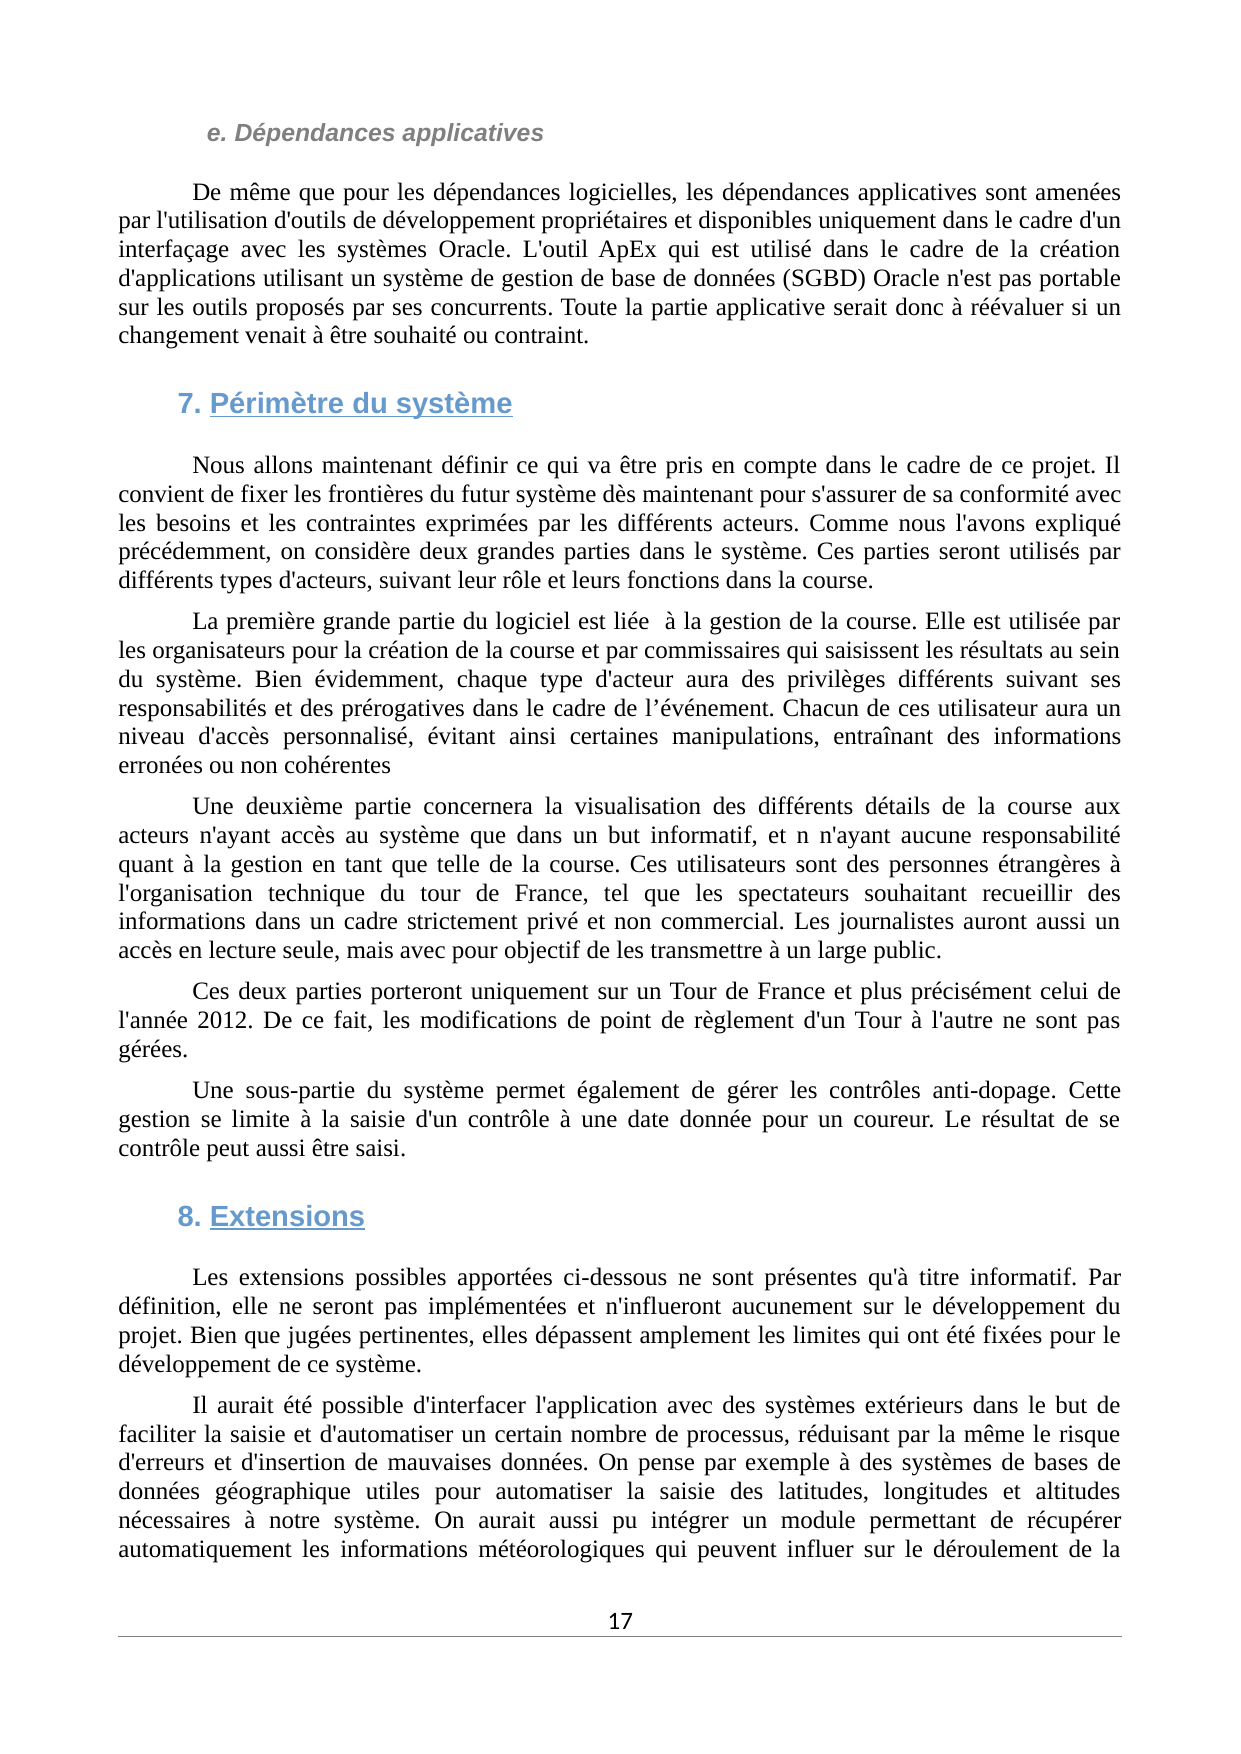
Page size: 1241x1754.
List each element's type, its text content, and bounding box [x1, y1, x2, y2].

text Une sous-partie du système permet également de gérer les contrôles anti-dopage. Cette gestion se limite à la saisie d'un contrôle à une date donnée pour un coureur. Le résultat de se contrôle peut aussi être saisi. [118, 1075, 1122, 1161]
text Nous allons maintenant définir ce qui va être pris en compte dans le cadre de ce projet. Il convient de fixer les frontières du futur système dès maintenant pour s'assurer de sa conformité avec les besoins et les contraintes exprimées par les différents acteurs. Comme nous l'avons expliqué précédemment, on considère deux grandes parties dans le système. Ces parties seront utilisés par différents types d'acteurs, suivant leur rôle et leurs fonctions dans la course. [118, 450, 1122, 594]
text Il aurait été possible d'interfacer l'application avec des systèmes extérieurs dans le but de faciliter la saisie et d'automatiser un certain nombre de processus, réduisant par la même le risque d'erreurs et d'insertion de mauvaises données. On pense par exemple à des systèmes de bases de données géographique utiles pour automatiser la saisie des latitudes, longitudes et altitudes nécessaires à notre système. On aurait aussi pu intégrer un module permettant de récupérer automatiquement les informations météorologiques qui peuvent influer sur le déroulement de la [118, 1390, 1122, 1562]
text La première grande partie du logiciel est liée à la gestion de la course. Elle est utilisée par les organisateurs pour la création de la course et par commissaires qui saisissent les résultats au sein du système. Bien évidemment, chaque type d'acteur aura des privilèges différents suivant ses responsabilités et des prérogatives dans le cadre de l’événement. Chacun de ces utilisateur aura un niveau d'accès personnalisé, évitant ainsi certaines manipulations, entraînant des informations erronées ou non cohérentes [118, 606, 1122, 779]
text De même que pour les dépendances logicielles, les dépendances applicatives sont amenées par l'utilisation d'outils de développement propriétaires et disponibles uniquement dans le cadre d'un interfaçage avec les systèmes Oracle. L'outil ApEx qui est utilisé dans le cadre de la création d'applications utilisant un système de gestion de base de données (SGBD) Oracle n'est pas portable sur les outils proposés par ses concurrents. Toute la partie applicative serait donc à réévaluer si un changement venait à être souhaité ou contraint. [118, 177, 1122, 349]
text Une deuxième partie concernera la visualisation des différents détails de la course aux acteurs n'ayant accès au système que dans un but informatif, et n n'ayant aucune responsabilité quant à la gestion en tant que telle de la course. Ces utilisateurs sont des personnes étrangères à l'organisation technique du tour de France, tel que les spectateurs souhaitant recueillir des informations dans un cadre strictement privé et non commercial. Les journalistes auront aussi un accès en lecture seule, mais avec pour objectif de les transmettre à un large public. [118, 791, 1122, 964]
subtitle Dépendances applicatives [207, 118, 1122, 147]
subtitle Périmètre du système [177, 387, 1122, 420]
text Ces deux parties porteront uniquement sur un Tour de France et plus précisément celui de l'année 2012. De ce fait, les modifications de point de règlement d'un Tour à l'autre ne sont pas gérées. [118, 976, 1122, 1063]
subtitle Extensions [177, 1199, 1122, 1232]
text Les extensions possibles apportées ci-dessous ne sont présentes qu'à titre informatif. Par définition, elle ne seront pas implémentées et n'influeront aucunement sur le développement du projet. Bien que jugées pertinentes, elles dépassent amplement les limites qui ont été fixées pour le développement de ce système. [118, 1262, 1122, 1377]
